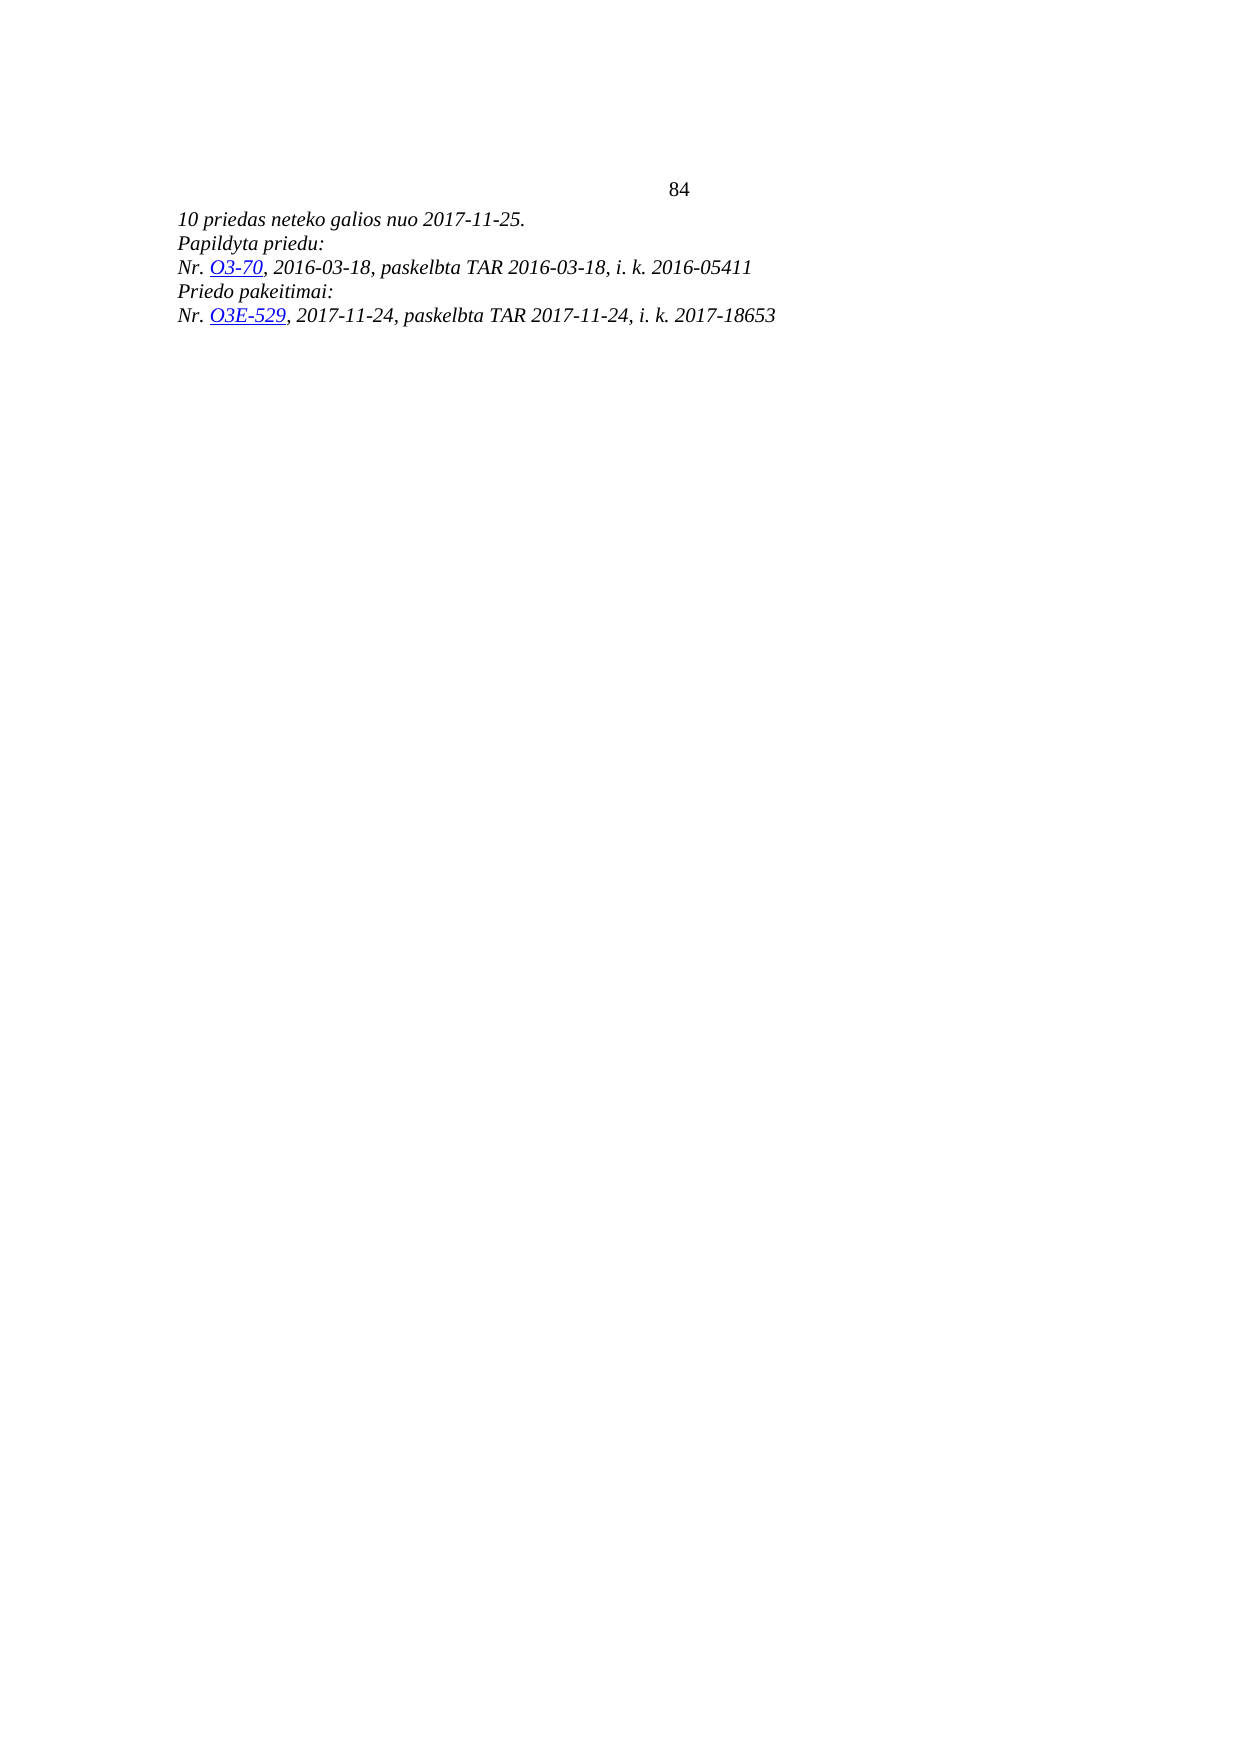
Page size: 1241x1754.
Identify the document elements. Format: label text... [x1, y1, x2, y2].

text Nr. O3E-529, 2017-11-24, paskelbta TAR 2017-11-24, i. k. 2017-18653 [177, 303, 1181, 327]
text 10 priedas neteko galios nuo 2017-11-25. [177, 207, 1181, 231]
text Nr. O3-70, 2016-03-18, paskelbta TAR 2016-03-18, i. k. 2016-05411 [177, 255, 1181, 279]
text Papildyta priedu: [177, 231, 1181, 255]
text Priedo pakeitimai: [177, 279, 1181, 303]
